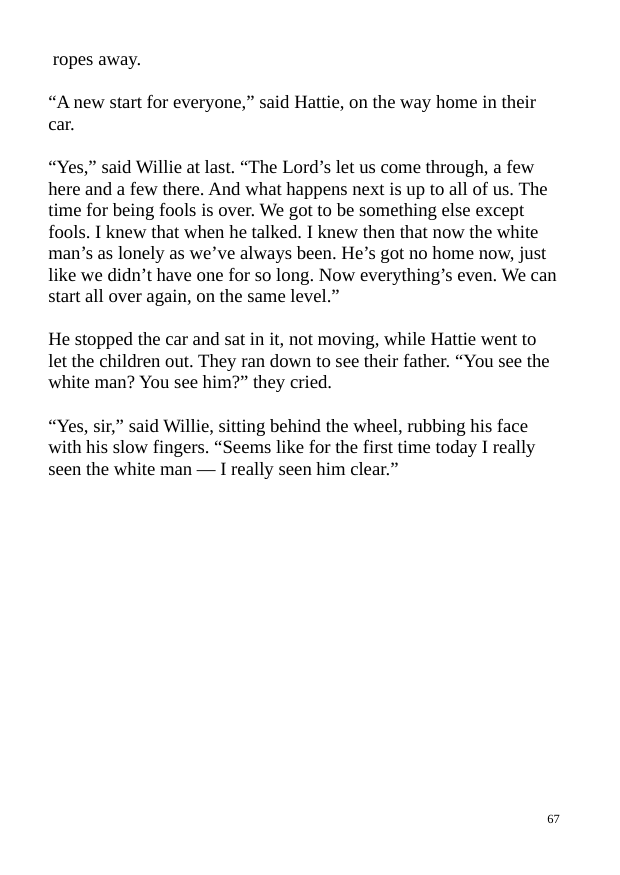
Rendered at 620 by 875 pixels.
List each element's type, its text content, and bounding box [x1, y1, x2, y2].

text ropes away. “A new start for everyone,” said Hattie, on the way home in their car. “Yes,” said Willie at last. “The Lord’s let us come through, a few here and a few there. And what happens next is up to all of us. The time for being fools is over. We got to be something else except fools. I knew that when he talked. I knew then that now the white man’s as lonely as we’ve always been. He’s got no home now, just like we didn’t have one for so long. Now everything’s even. We can start all over again, on the same level.” He stopped the car and sat in it, not moving, while Hattie went to let the children out. They ran down to see their father. “You see the white man? You see him?” they cried. “Yes, sir,” said Willie, sitting behind the wheel, rubbing his face with his slow fingers. “Seems like for the first time today I really seen the white man — I really seen him clear.” [48, 48, 559, 479]
